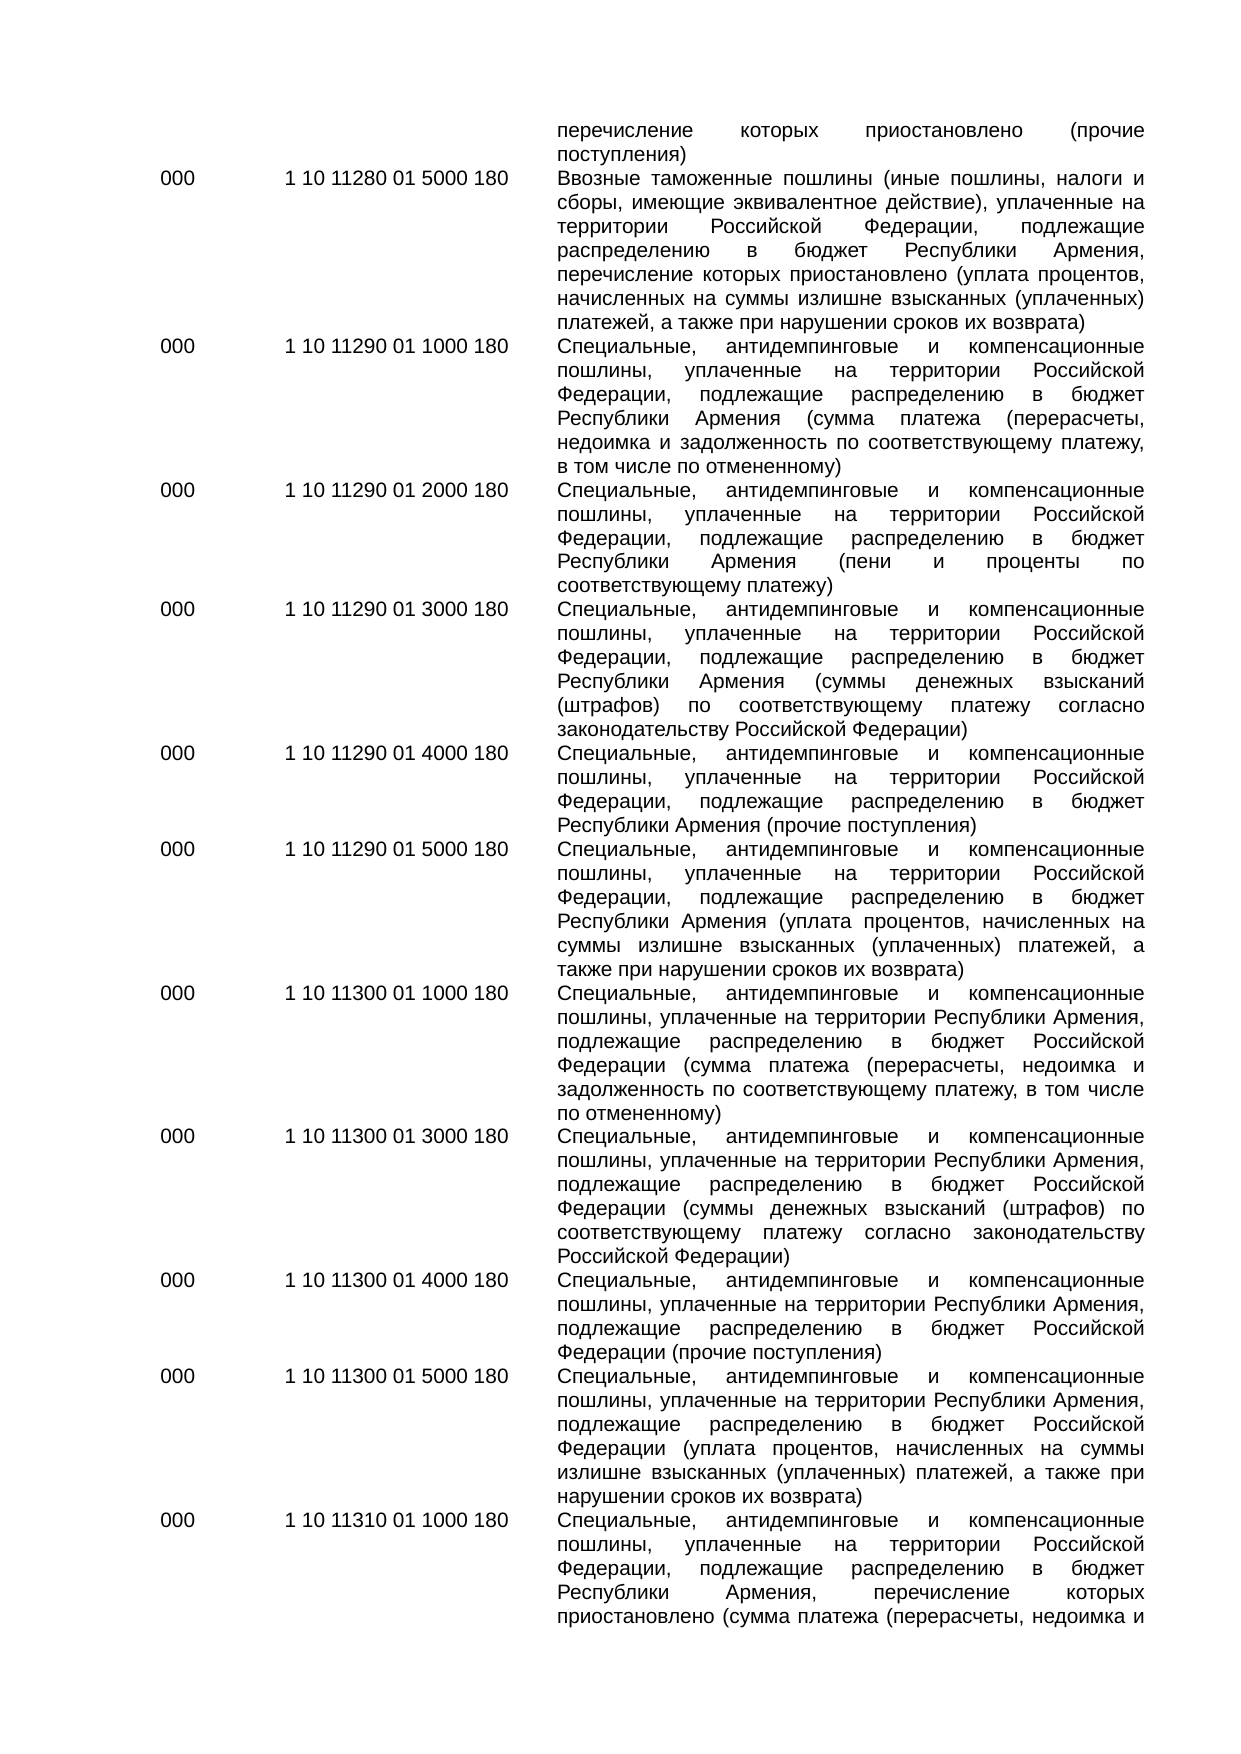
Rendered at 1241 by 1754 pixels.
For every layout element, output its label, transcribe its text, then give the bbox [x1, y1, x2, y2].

table_cell Специальные, антидемпинговые и компенсационные пошлины, уплаченные на территории Российской Федерации, подлежащие распределению в бюджет Республики Армения (уплата процентов, начисленных на суммы излишне взысканных (уплаченных) платежей, а также при нарушении сроков их возврата) [556, 837, 1146, 981]
table_cell 1 10 11300 01 1000 180 [237, 981, 556, 1124]
table_cell Специальные, антидемпинговые и компенсационные пошлины, уплаченные на территории Российской Федерации, подлежащие распределению в бюджет Республики Армения (пени и проценты по соответствующему платежу) [556, 478, 1146, 597]
table_cell 1 10 11290 01 4000 180 [237, 741, 556, 837]
table_cell 1 10 11300 01 3000 180 [237, 1124, 556, 1268]
table_cell 1 10 11300 01 4000 180 [237, 1268, 556, 1364]
table_cell 1 10 11310 01 1000 180 [237, 1508, 556, 1627]
table_cell Специальные, антидемпинговые и компенсационные пошлины, уплаченные на территории Российской Федерации, подлежащие распределению в бюджет Республики Армения (сумма платежа (перерасчеты, недоимка и задолженность по соответствующему платежу, в том числе по отмененному) [556, 334, 1146, 477]
table_cell Специальные, антидемпинговые и компенсационные пошлины, уплаченные на территории Российской Федерации, подлежащие распределению в бюджет Республики Армения (суммы денежных взысканий (штрафов) по соответствующему платежу согласно законодательству Российской Федерации) [556, 597, 1146, 741]
table_cell [237, 118, 556, 166]
table_cell [118, 118, 237, 166]
table_cell 000 [118, 478, 237, 597]
table_cell 000 [118, 597, 237, 741]
table_cell 000 [118, 1268, 237, 1364]
table_cell 000 [118, 837, 237, 981]
table_cell 1 10 11290 01 2000 180 [237, 478, 556, 597]
table_cell 000 [118, 1124, 237, 1268]
table_cell 000 [118, 981, 237, 1124]
table_cell 1 10 11290 01 3000 180 [237, 597, 556, 741]
table_cell 000 [118, 741, 237, 837]
table_cell Ввозные таможенные пошлины (иные пошлины, налоги и сборы, имеющие эквивалентное действие), уплаченные на территории Российской Федерации, подлежащие распределению в бюджет Республики Армения, перечисление которых приостановлено (уплата процентов, начисленных на суммы излишне взысканных (уплаченных) платежей, а также при нарушении сроков их возврата) [556, 166, 1146, 334]
table_cell 1 10 11280 01 5000 180 [237, 166, 556, 334]
table_cell 1 10 11300 01 5000 180 [237, 1364, 556, 1508]
table_cell Специальные, антидемпинговые и компенсационные пошлины, уплаченные на территории Республики Армения, подлежащие распределению в бюджет Российской Федерации (уплата процентов, начисленных на суммы излишне взысканных (уплаченных) платежей, а также при нарушении сроков их возврата) [556, 1364, 1146, 1508]
table_cell 000 [118, 1364, 237, 1508]
table_cell Специальные, антидемпинговые и компенсационные пошлины, уплаченные на территории Республики Армения, подлежащие распределению в бюджет Российской Федерации (сумма платежа (перерасчеты, недоимка и задолженность по соответствующему платежу, в том числе по отмененному) [556, 981, 1146, 1124]
table_cell Специальные, антидемпинговые и компенсационные пошлины, уплаченные на территории Республики Армения, подлежащие распределению в бюджет Российской Федерации (суммы денежных взысканий (штрафов) по соответствующему платежу согласно законодательству Российской Федерации) [556, 1124, 1146, 1268]
table_cell перечисление которых приостановлено (прочие поступления) [556, 118, 1146, 166]
table_cell 000 [118, 334, 237, 477]
table_cell 000 [118, 1508, 237, 1627]
table_cell Специальные, антидемпинговые и компенсационные пошлины, уплаченные на территории Российской Федерации, подлежащие распределению в бюджет Республики Армения, перечисление которых приостановлено (сумма платежа (перерасчеты, недоимка и [556, 1508, 1146, 1627]
table_cell Специальные, антидемпинговые и компенсационные пошлины, уплаченные на территории Республики Армения, подлежащие распределению в бюджет Российской Федерации (прочие поступления) [556, 1268, 1146, 1364]
table_cell 000 [118, 166, 237, 334]
table_cell 1 10 11290 01 1000 180 [237, 334, 556, 477]
table_cell 1 10 11290 01 5000 180 [237, 837, 556, 981]
table_cell Специальные, антидемпинговые и компенсационные пошлины, уплаченные на территории Российской Федерации, подлежащие распределению в бюджет Республики Армения (прочие поступления) [556, 741, 1146, 837]
